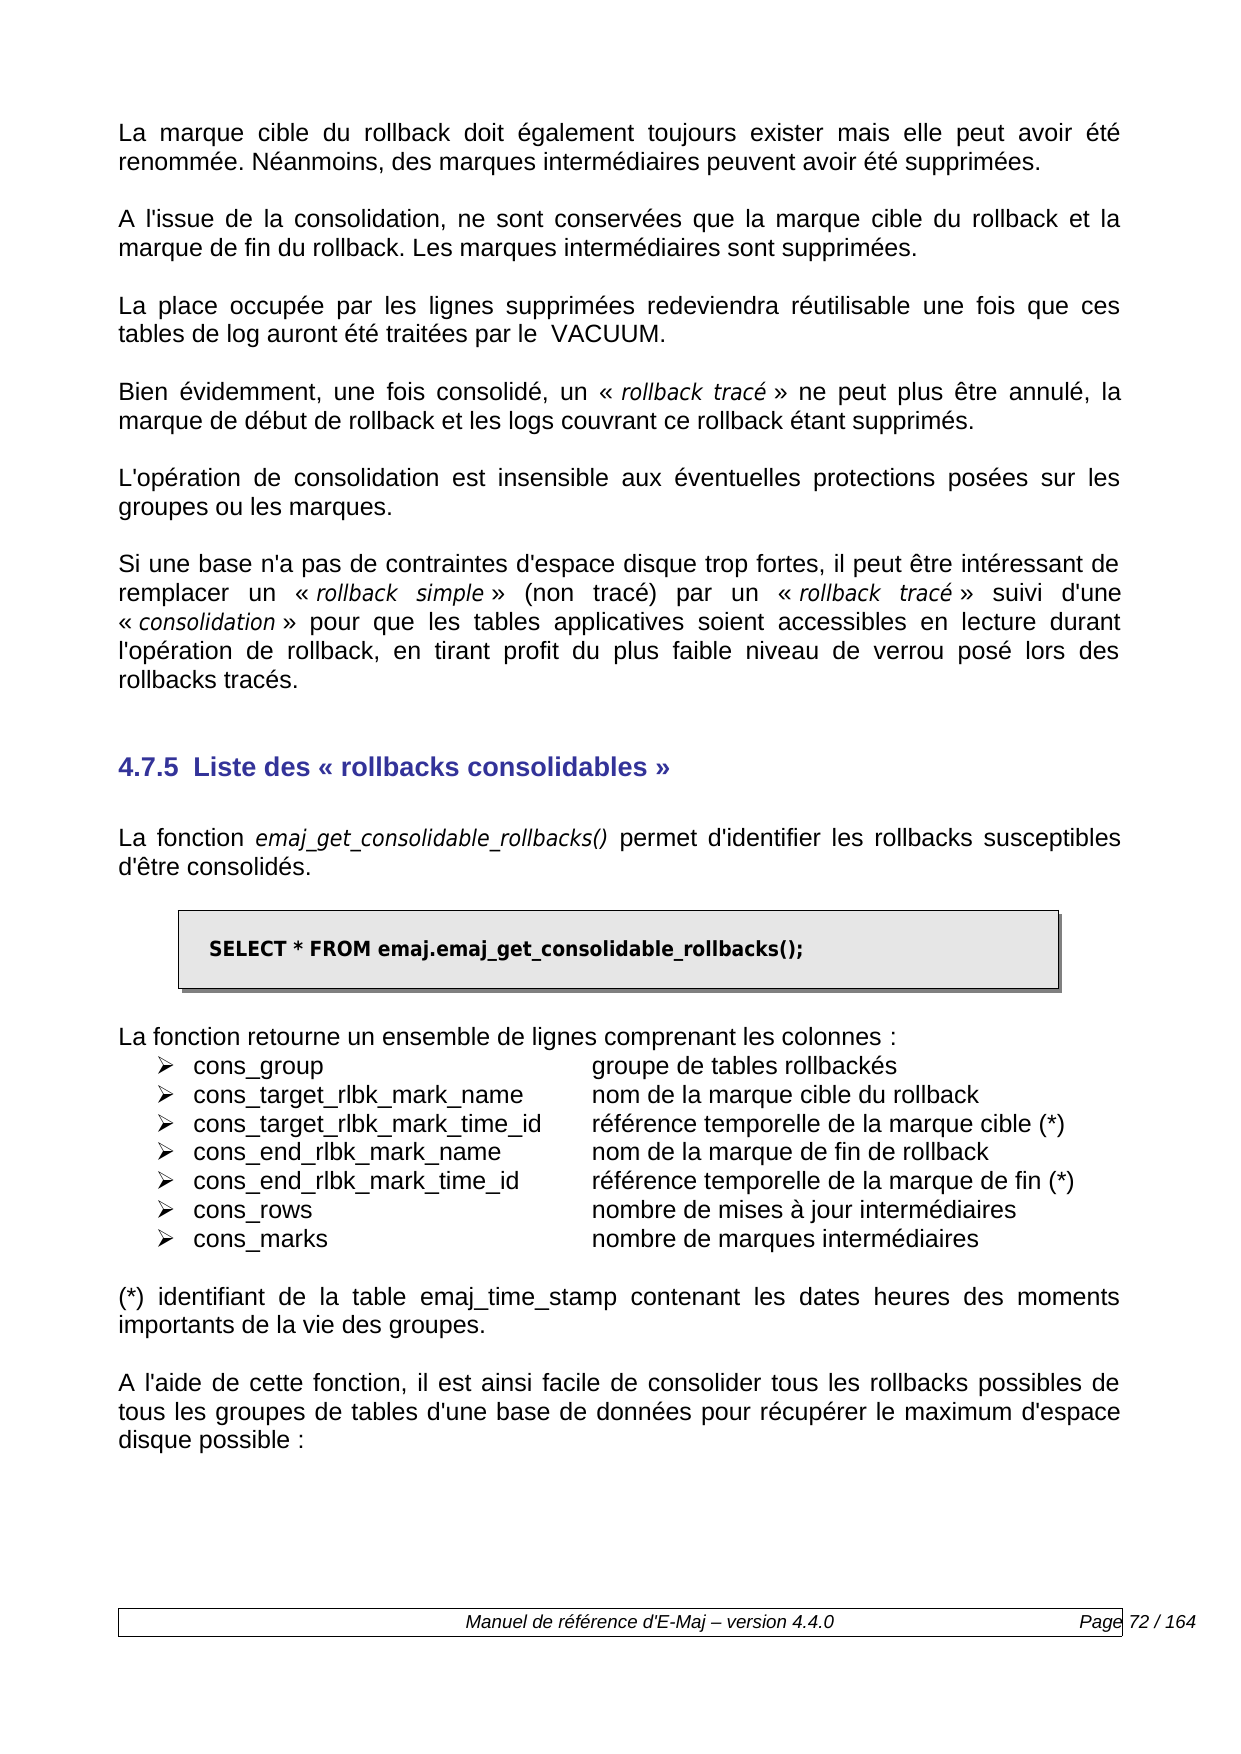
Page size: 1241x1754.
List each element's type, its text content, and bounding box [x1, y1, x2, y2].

text A l'issue de la consolidation, ne sont conservées que la marque cible du rollback et la marque de fin du rollback. Les marques intermédiaires sont supprimées. [118, 204, 1122, 262]
list cons_marks nombre de marques intermédiaires [156, 1224, 1122, 1253]
text La fonction emaj_get_consolidable_rollbacks() permet d'identifier les rollbacks susceptibles d'être consolidés. [118, 823, 1122, 881]
text Bien évidemment, une fois consolidé, un « rollback tracé » ne peut plus être annulé, la marque de début de rollback et les logs couvrant ce rollback étant supprimés. [118, 377, 1122, 434]
text L'opération de consolidation est insensible aux éventuelles protections posées sur les groupes ou les marques. [118, 463, 1122, 521]
text La fonction retourne un ensemble de lignes comprenant les colonnes : [118, 1022, 1122, 1051]
text Si une base n'a pas de contraintes d'espace disque trop fortes, il peut être intéressant de remplacer un « rollback simple » (non tracé) par un « rollback tracé » suivi d'une « consolidation » pour que les tables applicatives soient accessibles en lecture durant l'opération de rollback, en tirant profit du plus faible niveau de verrou posé lors des rollbacks tracés. [118, 549, 1122, 693]
list cons_end_rlbk_mark_time_id référence temporelle de la marque de fin (*) [156, 1166, 1122, 1195]
text (*) identifiant de la table emaj_time_stamp contenant les dates heures des moments importants de la vie des groupes. [118, 1282, 1122, 1339]
list cons_target_rlbk_mark_time_id référence temporelle de la marque cible (*) [156, 1108, 1122, 1137]
text SELECT * FROM emaj.emaj_get_consolidable_rollbacks(); [179, 934, 1058, 958]
text La marque cible du rollback doit également toujours exister mais elle peut avoir été renommée. Néanmoins, des marques intermédiaires peuvent avoir été supprimées. [118, 118, 1122, 176]
text A l'aide de cette fonction, il est ainsi facile de consolider tous les rollbacks possibles de tous les groupes de tables d'une base de données pour récupérer le maximum d'espace disque possible : [118, 1368, 1122, 1454]
list cons_rows nombre de mises à jour intermédiaires [156, 1195, 1122, 1224]
list cons_group groupe de tables rollbackés [156, 1051, 1122, 1080]
list cons_end_rlbk_mark_name nom de la marque de fin de rollback [156, 1137, 1122, 1166]
subtitle Liste des « rollbacks consolidables » [118, 751, 1122, 782]
list cons_target_rlbk_mark_name nom de la marque cible du rollback [156, 1080, 1122, 1108]
text La place occupée par les lignes supprimées redeviendra réutilisable une fois que ces tables de log auront été traitées par le VACUUM. [118, 291, 1122, 348]
